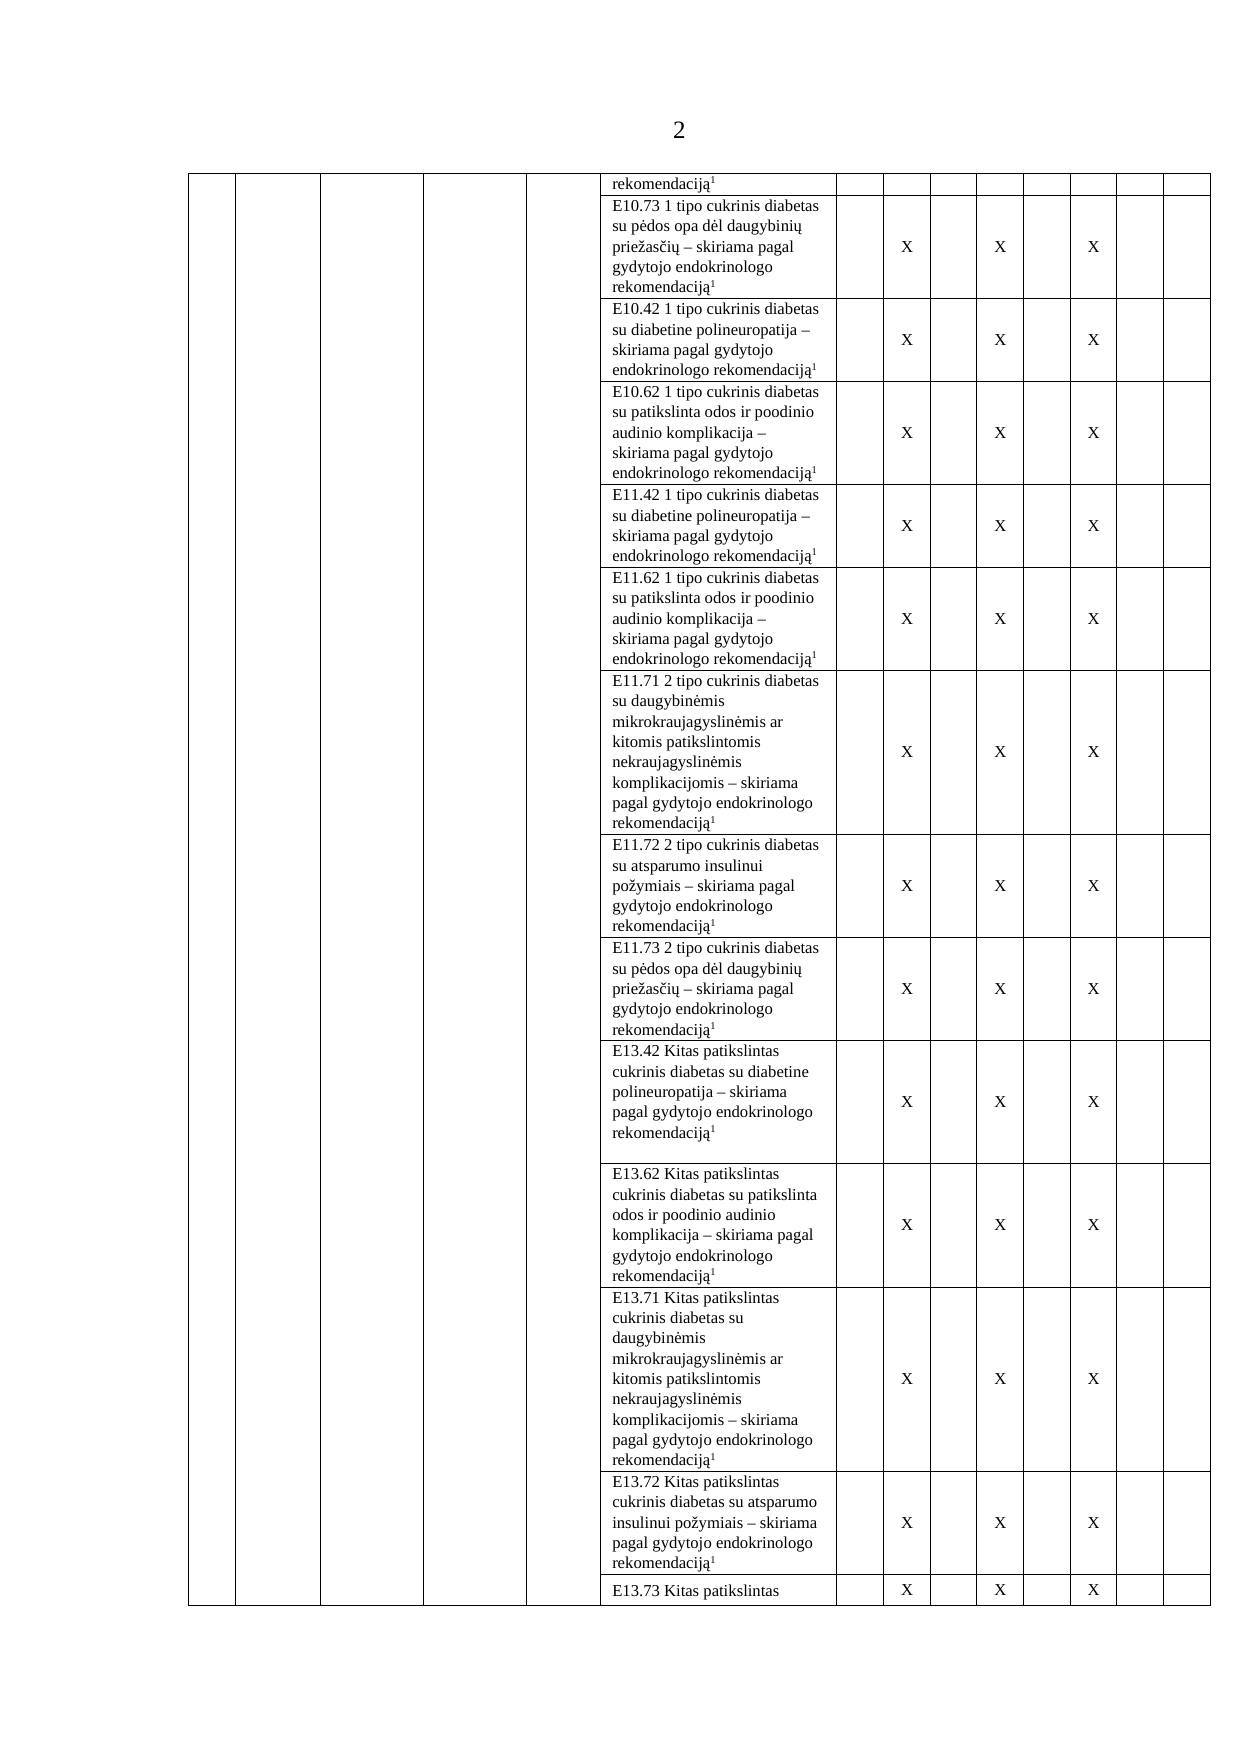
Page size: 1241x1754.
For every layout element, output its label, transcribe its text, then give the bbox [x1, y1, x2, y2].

table_cell [931, 1472, 976, 1574]
table_cell X [1071, 1288, 1116, 1471]
table_cell [837, 382, 883, 484]
table_cell [837, 835, 883, 937]
table_cell [1024, 299, 1070, 381]
table_cell [1117, 835, 1163, 937]
table_cell [1164, 1041, 1210, 1163]
table_cell X [1071, 1575, 1116, 1605]
table_cell [1164, 1472, 1210, 1574]
table_cell [189, 174, 235, 1605]
table_cell X [884, 1472, 930, 1574]
table_cell [1024, 1472, 1070, 1574]
table_cell X [884, 1288, 930, 1471]
table_cell [837, 174, 883, 195]
table_cell [1117, 1041, 1163, 1163]
table_cell X [884, 196, 930, 298]
table_cell [931, 1164, 976, 1287]
table_cell X [884, 1041, 930, 1163]
table_cell [1117, 299, 1163, 381]
table_cell X [977, 196, 1023, 298]
table_cell X [884, 1164, 930, 1287]
table_cell [837, 1575, 883, 1605]
table_cell E13.73 Kitas patikslintas [601, 1575, 836, 1605]
table_cell X [1071, 671, 1116, 834]
table_cell [837, 299, 883, 381]
table_cell [1117, 1575, 1163, 1605]
table_cell [1164, 671, 1210, 834]
table_cell [884, 174, 930, 195]
table_cell X [884, 835, 930, 937]
table_cell [837, 568, 883, 670]
table_cell [1024, 1288, 1070, 1471]
table_cell E11.42 1 tipo cukrinis diabetas su diabetine polineuropatija – skiriama pagal gydytojo endokrinologo rekomendaciją1 [601, 485, 836, 567]
table_cell X [977, 1164, 1023, 1287]
table_cell [527, 174, 600, 1605]
table_cell X [1071, 835, 1116, 937]
table_cell E11.73 2 tipo cukrinis diabetas su pėdos opa dėl daugybinių priežasčių – skiriama pagal gydytojo endokrinologo rekomendaciją1 [601, 938, 836, 1040]
table_cell [931, 174, 976, 195]
table_cell [1164, 299, 1210, 381]
table_cell X [1071, 938, 1116, 1040]
table_cell X [884, 382, 930, 484]
table_cell [931, 671, 976, 834]
table_cell [931, 938, 976, 1040]
table_cell rekomendaciją1 [601, 174, 836, 195]
table_cell [1164, 1288, 1210, 1471]
table_cell X [884, 1575, 930, 1605]
table_cell X [1071, 485, 1116, 567]
table_cell [1024, 1575, 1070, 1605]
table_cell [931, 1041, 976, 1163]
table_cell [1117, 671, 1163, 834]
table_cell [931, 1288, 976, 1471]
table_cell [1024, 671, 1070, 834]
table_cell [1024, 196, 1070, 298]
table_cell [1117, 174, 1163, 195]
table_cell X [884, 485, 930, 567]
table_cell E11.72 2 tipo cukrinis diabetas su atsparumo insulinui požymiais – skiriama pagal gydytojo endokrinologo rekomendaciją1 [601, 835, 836, 937]
table_cell [1024, 835, 1070, 937]
table_cell X [884, 568, 930, 670]
table_cell E13.62 Kitas patikslintas cukrinis diabetas su patikslinta odos ir poodinio audinio komplikacija – skiriama pagal gydytojo endokrinologo rekomendaciją1 [601, 1164, 836, 1287]
table_cell E11.71 2 tipo cukrinis diabetas su daugybinėmis mikrokraujagyslinėmis ar kitomis patikslintomis nekraujagyslinėmis komplikacijomis – skiriama pagal gydytojo endokrinologo rekomendaciją1 [601, 671, 836, 834]
table_cell E13.71 Kitas patikslintas cukrinis diabetas su daugybinėmis mikrokraujagyslinėmis ar kitomis patikslintomis nekraujagyslinėmis komplikacijomis – skiriama pagal gydytojo endokrinologo rekomendaciją1 [601, 1288, 836, 1471]
table_cell E13.72 Kitas patikslintas cukrinis diabetas su atsparumo insulinui požymiais – skiriama pagal gydytojo endokrinologo rekomendaciją1 [601, 1472, 836, 1574]
table_cell [1164, 1164, 1210, 1287]
table_cell [931, 568, 976, 670]
table_cell X [1071, 382, 1116, 484]
table_cell X [884, 299, 930, 381]
table_cell [1117, 382, 1163, 484]
table_cell [1117, 568, 1163, 670]
table_cell [1071, 174, 1116, 195]
table_cell [1024, 382, 1070, 484]
table_cell X [977, 1041, 1023, 1163]
table_cell E10.73 1 tipo cukrinis diabetas su pėdos opa dėl daugybinių priežasčių – skiriama pagal gydytojo endokrinologo rekomendaciją1 [601, 196, 836, 298]
table_cell [1117, 485, 1163, 567]
table_cell [1164, 1575, 1210, 1605]
table_cell [321, 174, 423, 1605]
table_cell [1164, 835, 1210, 937]
table_cell X [977, 1472, 1023, 1574]
table_cell [837, 485, 883, 567]
table_cell [1164, 382, 1210, 484]
table_cell [1164, 196, 1210, 298]
table_cell X [977, 938, 1023, 1040]
table_cell [1117, 1164, 1163, 1287]
table_cell E10.42 1 tipo cukrinis diabetas su diabetine polineuropatija – skiriama pagal gydytojo endokrinologo rekomendaciją1 [601, 299, 836, 381]
table_cell X [977, 485, 1023, 567]
table_cell [1024, 485, 1070, 567]
table_cell [1024, 938, 1070, 1040]
table_cell [837, 1164, 883, 1287]
table_cell X [977, 835, 1023, 937]
table_cell E13.42 Kitas patikslintas cukrinis diabetas su diabetine polineuropatija – skiriama pagal gydytojo endokrinologo rekomendaciją1 [601, 1041, 836, 1163]
table_cell [931, 299, 976, 381]
table_cell [1164, 174, 1210, 195]
table_cell [1117, 938, 1163, 1040]
table_cell X [977, 671, 1023, 834]
table_cell [1024, 568, 1070, 670]
table_cell [837, 1472, 883, 1574]
table_cell X [977, 1288, 1023, 1471]
table_cell [1164, 568, 1210, 670]
table_cell E10.62 1 tipo cukrinis diabetas su patikslinta odos ir poodinio audinio komplikacija – skiriama pagal gydytojo endokrinologo rekomendaciją1 [601, 382, 836, 484]
table_cell X [884, 938, 930, 1040]
table_cell X [1071, 1041, 1116, 1163]
table_cell [931, 382, 976, 484]
table_cell [424, 174, 526, 1605]
table_cell X [1071, 568, 1116, 670]
table_cell [1117, 1288, 1163, 1471]
table_cell [837, 196, 883, 298]
table_cell X [977, 568, 1023, 670]
table_cell [837, 1041, 883, 1163]
table_cell [931, 835, 976, 937]
table_cell [1117, 1472, 1163, 1574]
table_cell [977, 174, 1023, 195]
table_cell X [884, 671, 930, 834]
table_cell [1024, 1041, 1070, 1163]
table_cell [1164, 938, 1210, 1040]
table_cell [1117, 196, 1163, 298]
table_cell [236, 174, 320, 1605]
table_cell X [977, 1575, 1023, 1605]
table_cell [837, 671, 883, 834]
table_cell [931, 196, 976, 298]
table_cell X [977, 299, 1023, 381]
table_cell [931, 1575, 976, 1605]
table_cell [1024, 1164, 1070, 1287]
table_cell X [1071, 1164, 1116, 1287]
table_cell X [977, 382, 1023, 484]
table_cell E11.62 1 tipo cukrinis diabetas su patikslinta odos ir poodinio audinio komplikacija – skiriama pagal gydytojo endokrinologo rekomendaciją1 [601, 568, 836, 670]
table_cell X [1071, 1472, 1116, 1574]
table_cell [931, 485, 976, 567]
table_cell X [1071, 299, 1116, 381]
table_cell [1024, 174, 1070, 195]
table_cell [837, 1288, 883, 1471]
table_cell [1164, 485, 1210, 567]
table_cell X [1071, 196, 1116, 298]
table_cell [837, 938, 883, 1040]
